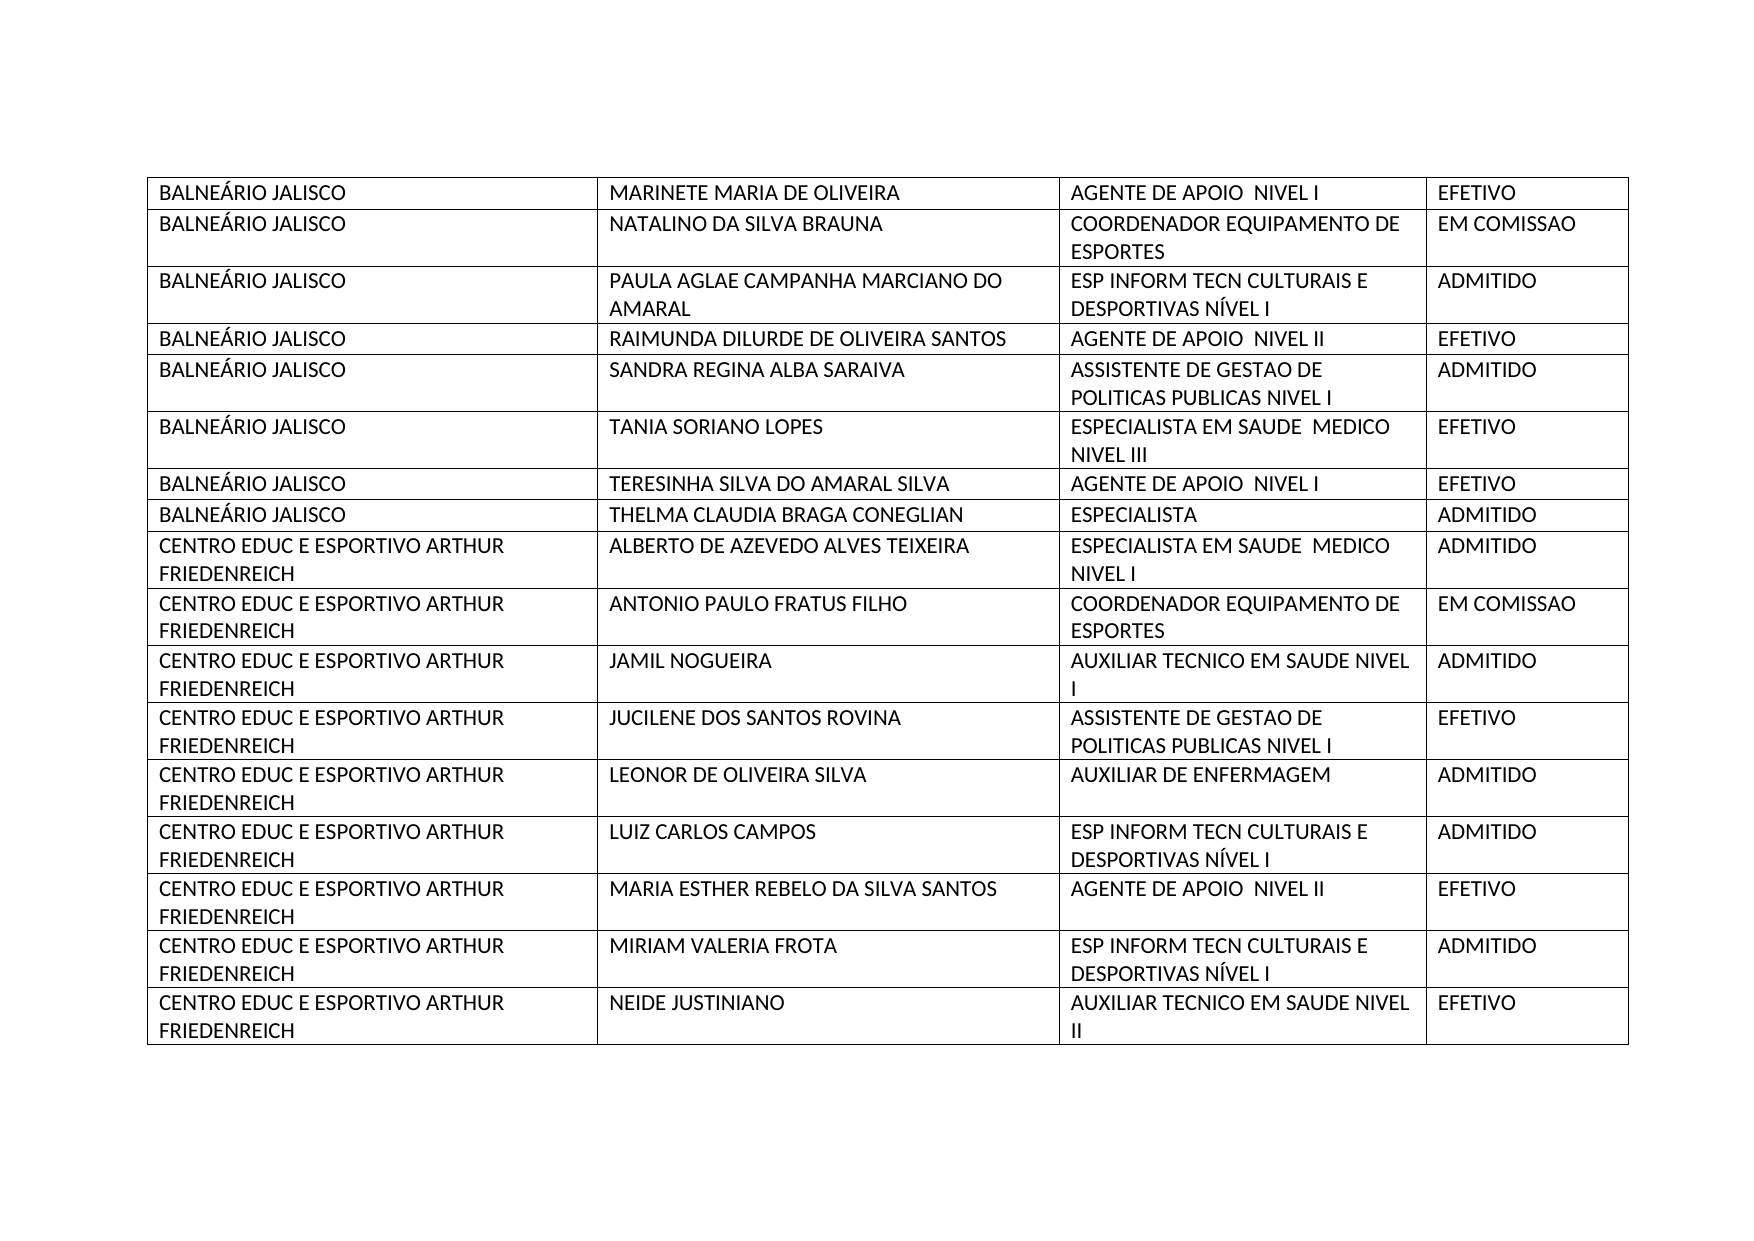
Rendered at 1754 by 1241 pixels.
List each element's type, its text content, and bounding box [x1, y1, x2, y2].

table_cell RAIMUNDA DILURDE DE OLIVEIRA SANTOS [598, 324, 1059, 354]
table_cell CENTRO EDUC E ESPORTIVO ARTHUR FRIEDENREICH [148, 646, 597, 702]
table_cell ADMITIDO [1427, 355, 1628, 411]
table_cell CENTRO EDUC E ESPORTIVO ARTHUR FRIEDENREICH [148, 532, 597, 588]
table_cell AUXILIAR TECNICO EM SAUDE NIVEL II [1060, 988, 1426, 1044]
table_cell CENTRO EDUC E ESPORTIVO ARTHUR FRIEDENREICH [148, 589, 597, 645]
table_cell ADMITIDO [1427, 500, 1628, 531]
table_cell BALNEÁRIO JALISCO [148, 178, 597, 208]
table_cell TANIA SORIANO LOPES [598, 412, 1059, 468]
table_cell LUIZ CARLOS CAMPOS [598, 817, 1059, 873]
table_cell NEIDE JUSTINIANO [598, 988, 1059, 1044]
table_cell COORDENADOR EQUIPAMENTO DE ESPORTES [1060, 589, 1426, 645]
table_cell PAULA AGLAE CAMPANHA MARCIANO DO AMARAL [598, 267, 1059, 323]
table_cell MIRIAM VALERIA FROTA [598, 931, 1059, 987]
table_cell BALNEÁRIO JALISCO [148, 500, 597, 531]
table_cell CENTRO EDUC E ESPORTIVO ARTHUR FRIEDENREICH [148, 931, 597, 987]
table_cell SANDRA REGINA ALBA SARAIVA [598, 355, 1059, 411]
table_cell EFETIVO [1427, 703, 1628, 759]
table_cell ESP INFORM TECN CULTURAIS E DESPORTIVAS NÍVEL I [1060, 817, 1426, 873]
table_cell BALNEÁRIO JALISCO [148, 412, 597, 468]
table_cell MARINETE MARIA DE OLIVEIRA [598, 178, 1059, 208]
table_cell EFETIVO [1427, 412, 1628, 468]
table_cell ASSISTENTE DE GESTAO DE POLITICAS PUBLICAS NIVEL I [1060, 703, 1426, 759]
table_cell ADMITIDO [1427, 646, 1628, 702]
table_cell AGENTE DE APOIO NIVEL I [1060, 469, 1426, 499]
table_cell CENTRO EDUC E ESPORTIVO ARTHUR FRIEDENREICH [148, 874, 597, 930]
table_cell CENTRO EDUC E ESPORTIVO ARTHUR FRIEDENREICH [148, 703, 597, 759]
table_cell JUCILENE DOS SANTOS ROVINA [598, 703, 1059, 759]
table_cell AGENTE DE APOIO NIVEL I [1060, 178, 1426, 208]
table_cell CENTRO EDUC E ESPORTIVO ARTHUR FRIEDENREICH [148, 817, 597, 873]
table_cell MARIA ESTHER REBELO DA SILVA SANTOS [598, 874, 1059, 930]
table_cell ADMITIDO [1427, 760, 1628, 816]
table_cell EFETIVO [1427, 988, 1628, 1044]
table_cell ESPECIALISTA EM SAUDE MEDICO NIVEL I [1060, 532, 1426, 588]
table_cell BALNEÁRIO JALISCO [148, 324, 597, 354]
table_cell EFETIVO [1427, 469, 1628, 499]
table_cell EM COMISSAO [1427, 589, 1628, 645]
table_cell ADMITIDO [1427, 931, 1628, 987]
table_cell TERESINHA SILVA DO AMARAL SILVA [598, 469, 1059, 499]
table_cell BALNEÁRIO JALISCO [148, 210, 597, 266]
table_cell THELMA CLAUDIA BRAGA CONEGLIAN [598, 500, 1059, 531]
table_cell AGENTE DE APOIO NIVEL II [1060, 874, 1426, 930]
table_cell EFETIVO [1427, 324, 1628, 354]
table_cell LEONOR DE OLIVEIRA SILVA [598, 760, 1059, 816]
table_cell NATALINO DA SILVA BRAUNA [598, 210, 1059, 266]
table_cell CENTRO EDUC E ESPORTIVO ARTHUR FRIEDENREICH [148, 988, 597, 1044]
table_cell BALNEÁRIO JALISCO [148, 469, 597, 499]
table_cell EM COMISSAO [1427, 210, 1628, 266]
table_cell BALNEÁRIO JALISCO [148, 267, 597, 323]
table_cell BALNEÁRIO JALISCO [148, 355, 597, 411]
table_cell ALBERTO DE AZEVEDO ALVES TEIXEIRA [598, 532, 1059, 588]
table_cell AUXILIAR TECNICO EM SAUDE NIVEL I [1060, 646, 1426, 702]
table_cell ESP INFORM TECN CULTURAIS E DESPORTIVAS NÍVEL I [1060, 267, 1426, 323]
table_cell EFETIVO [1427, 178, 1628, 208]
table_cell COORDENADOR EQUIPAMENTO DE ESPORTES [1060, 210, 1426, 266]
table_cell AGENTE DE APOIO NIVEL II [1060, 324, 1426, 354]
table_cell ESPECIALISTA EM SAUDE MEDICO NIVEL III [1060, 412, 1426, 468]
table_cell ESPECIALISTA [1060, 500, 1426, 531]
table_cell EFETIVO [1427, 874, 1628, 930]
table_cell ANTONIO PAULO FRATUS FILHO [598, 589, 1059, 645]
table_cell CENTRO EDUC E ESPORTIVO ARTHUR FRIEDENREICH [148, 760, 597, 816]
table_cell ADMITIDO [1427, 817, 1628, 873]
table_cell ADMITIDO [1427, 267, 1628, 323]
table_cell ESP INFORM TECN CULTURAIS E DESPORTIVAS NÍVEL I [1060, 931, 1426, 987]
table_cell ASSISTENTE DE GESTAO DE POLITICAS PUBLICAS NIVEL I [1060, 355, 1426, 411]
table_cell JAMIL NOGUEIRA [598, 646, 1059, 702]
table_cell ADMITIDO [1427, 532, 1628, 588]
table_cell AUXILIAR DE ENFERMAGEM [1060, 760, 1426, 816]
